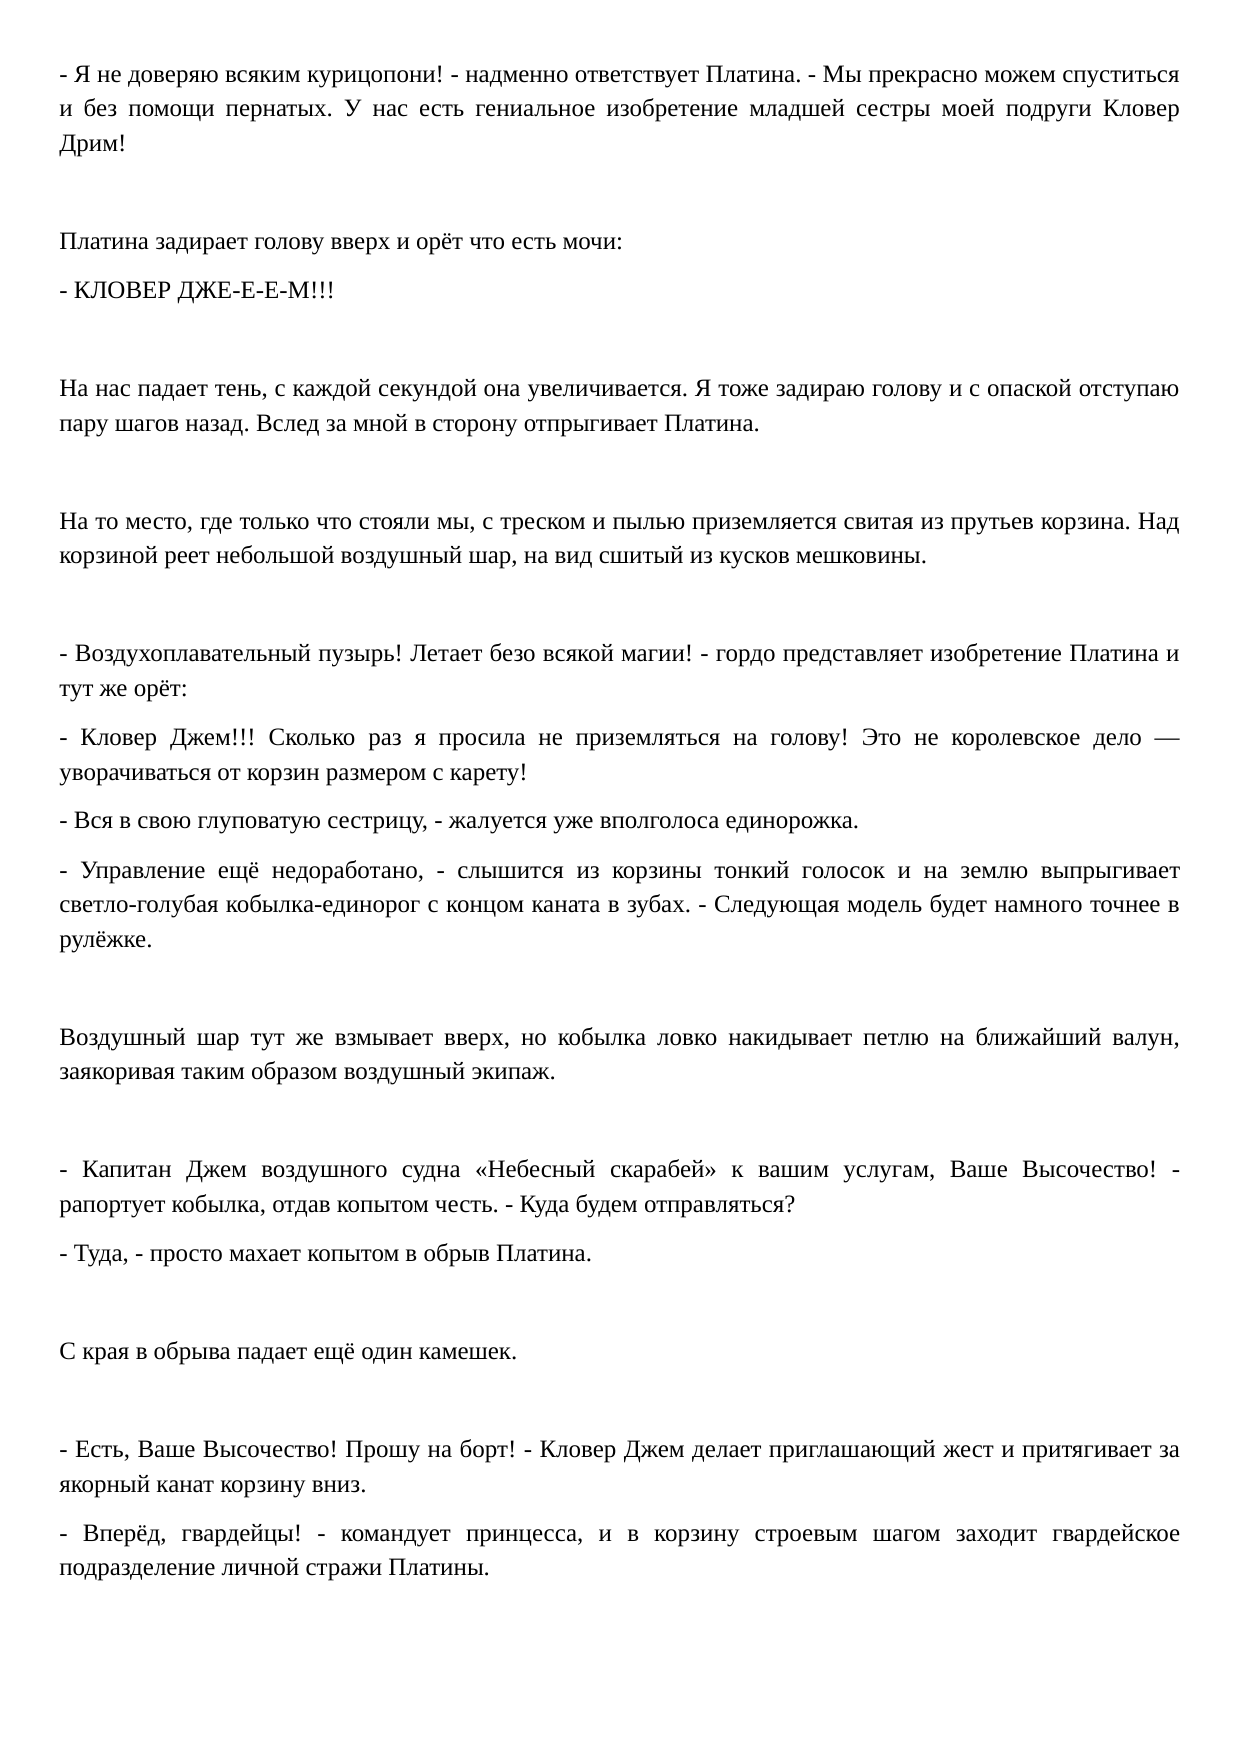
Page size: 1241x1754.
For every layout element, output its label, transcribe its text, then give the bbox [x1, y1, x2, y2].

text - Вся в свою глуповатую сестрицу, - жалуется уже вполголоса единорожка. [59, 806, 1181, 834]
text На нас падает тень, с каждой секундой она увеличивается. Я тоже задираю голову и с опаской отступаю пару шагов назад. Вслед за мной в сторону отпрыгивает Платина. [59, 373, 1181, 437]
text - Я не доверяю всяким курицопони! - надменно ответствует Платина. - Мы прекрасно можем спуститься и без помощи пернатых. У нас есть гениальное изобретение младшей сестры моей подруги Кловер Дрим! [59, 59, 1181, 157]
text - Вперёд, гвардейцы! - командует принцесса, и в корзину строевым шагом заходит гвардейское подразделение личной стражи Платины. [59, 1518, 1181, 1581]
text - КЛОВЕР ДЖЕ-Е-Е-М!!! [59, 275, 1181, 304]
text - Есть, Ваше Высочество! Прошу на борт! - Кловер Джем делает приглашающий жест и притягивает за якорный канат корзину вниз. [59, 1434, 1181, 1497]
text На то место, где только что стояли мы, с треском и пылью приземляется свитая из прутьев корзина. Над корзиной реет небольшой воздушный шар, на вид сшитый из кусков мешковины. [59, 506, 1181, 569]
text Платина задирает голову вверх и орёт что есть мочи: [59, 226, 1181, 255]
text - Туда, - просто махает копытом в обрыв Платина. [59, 1238, 1181, 1267]
text - Управление ещё недоработано, - слышится из корзины тонкий голосок и на землю выпрыгивает светло-голубая кобылка-единорог с концом каната в зубах. - Следующая модель будет намного точнее в рулёжке. [59, 855, 1181, 952]
text - Капитан Джем воздушного судна «Небесный скарабей» к вашим услугам, Ваше Высочество! - рапортует кобылка, отдав копытом честь. - Куда будем отправляться? [59, 1154, 1181, 1218]
text - Воздухоплавательный пузырь! Летает безо всякой магии! - гордо представляет изобретение Платина и тут же орёт: [59, 638, 1181, 702]
text С края в обрыва падает ещё один камешек. [59, 1336, 1181, 1365]
text - Кловер Джем!!! Сколько раз я просила не приземляться на голову! Это не королевское дело — уворачиваться от корзин размером с карету! [59, 722, 1181, 785]
text Воздушный шар тут же взмывает вверх, но кобылка ловко накидывает петлю на ближайший валун, заякоривая таким образом воздушный экипаж. [59, 1022, 1181, 1085]
